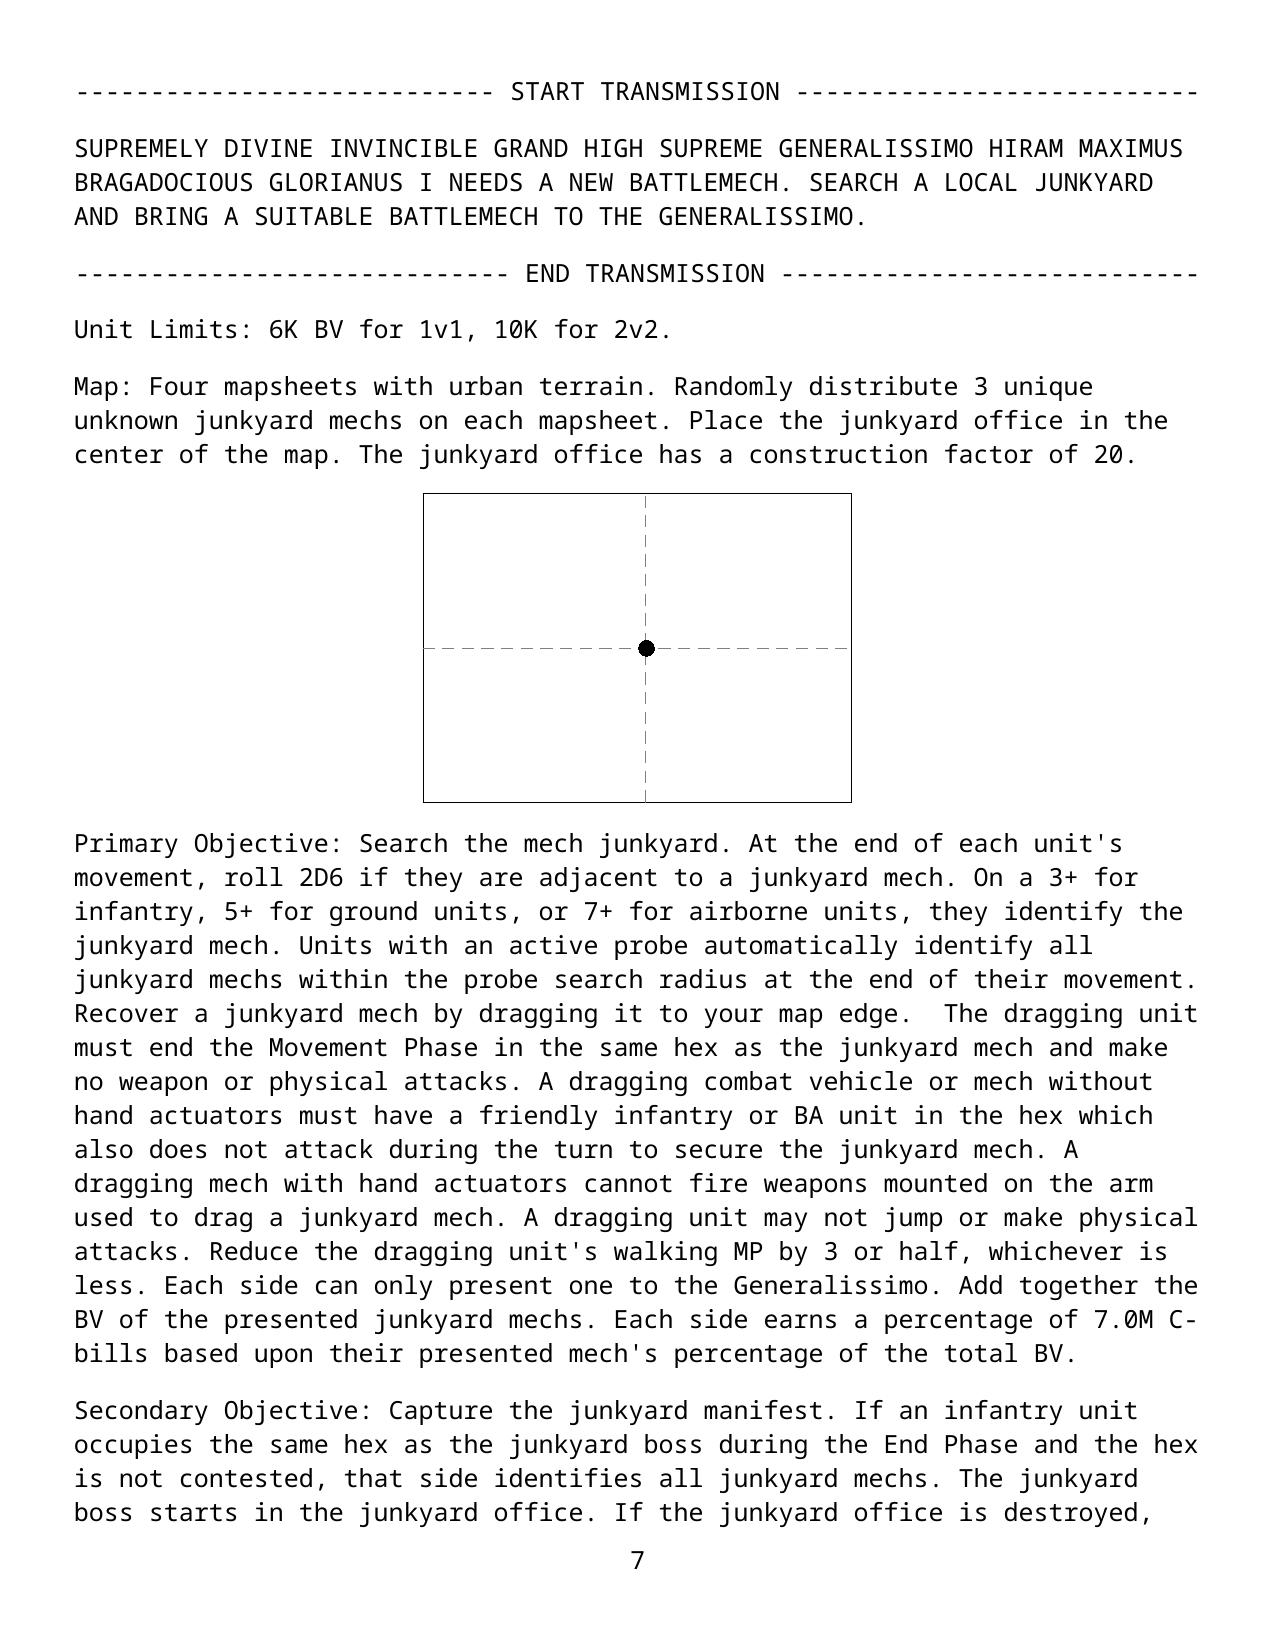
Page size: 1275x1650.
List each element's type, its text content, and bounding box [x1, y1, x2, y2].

text Unit Limits: 6K BV for 1v1, 10K for 2v2. [73, 312, 1201, 346]
text Map: Four mapsheets with urban terrain. Randomly distribute 3 unique unknown junkyard mechs on each mapsheet. Place the junkyard office in the center of the map. The junkyard office has a construction factor of 20. [73, 369, 1201, 471]
text ---------------------------- START TRANSMISSION --------------------------- [73, 73, 1201, 108]
text SUPREMELY DIVINE INVINCIBLE GRAND HIGH SUPREME GENERALISSIMO HIRAM MAXIMUS BRAGADOCIOUS GLORIANUS I NEEDS A NEW BATTLEMECH. SEARCH A LOCAL JUNKYARD AND BRING A SUITABLE BATTLEMECH TO THE GENERALISSIMO. [73, 108, 1201, 232]
text Secondary Objective: Capture the junkyard manifest. If an infantry unit occupies the same hex as the junkyard boss during the End Phase and the hex is not contested, that side identifies all junkyard mechs. The junkyard boss starts in the junkyard office. If the junkyard office is destroyed, [73, 1393, 1201, 1529]
text ----------------------------- END TRANSMISSION ---------------------------- [73, 232, 1201, 289]
text Primary Objective: Search the mech junkyard. At the end of each unit's movement, roll 2D6 if they are adjacent to a junkyard mech. On a 3+ for infantry, 5+ for ground units, or 7+ for airborne units, they identify the junkyard mech. Units with an active probe automatically identify all junkyard mechs within the probe search radius at the end of their movement. Recover a junkyard mech by dragging it to your map edge. The dragging unit must end the Movement Phase in the same hex as the junkyard mech and make no weapon or physical attacks. A dragging combat vehicle or mech without hand actuators must have a friendly infantry or BA unit in the hex which also does not attack during the turn to secure the junkyard mech. A dragging mech with hand actuators cannot fire weapons mounted on the arm used to drag a junkyard mech. A dragging unit may not jump or make physical attacks. Reduce the dragging unit's walking MP by 3 or half, whichever is less. Each side can only present one to the Generalissimo. Add together the BV of the presented junkyard mechs. Each side earns a percentage of 7.0M C-bills based upon their presented mech's percentage of the total BV. [73, 825, 1201, 1370]
